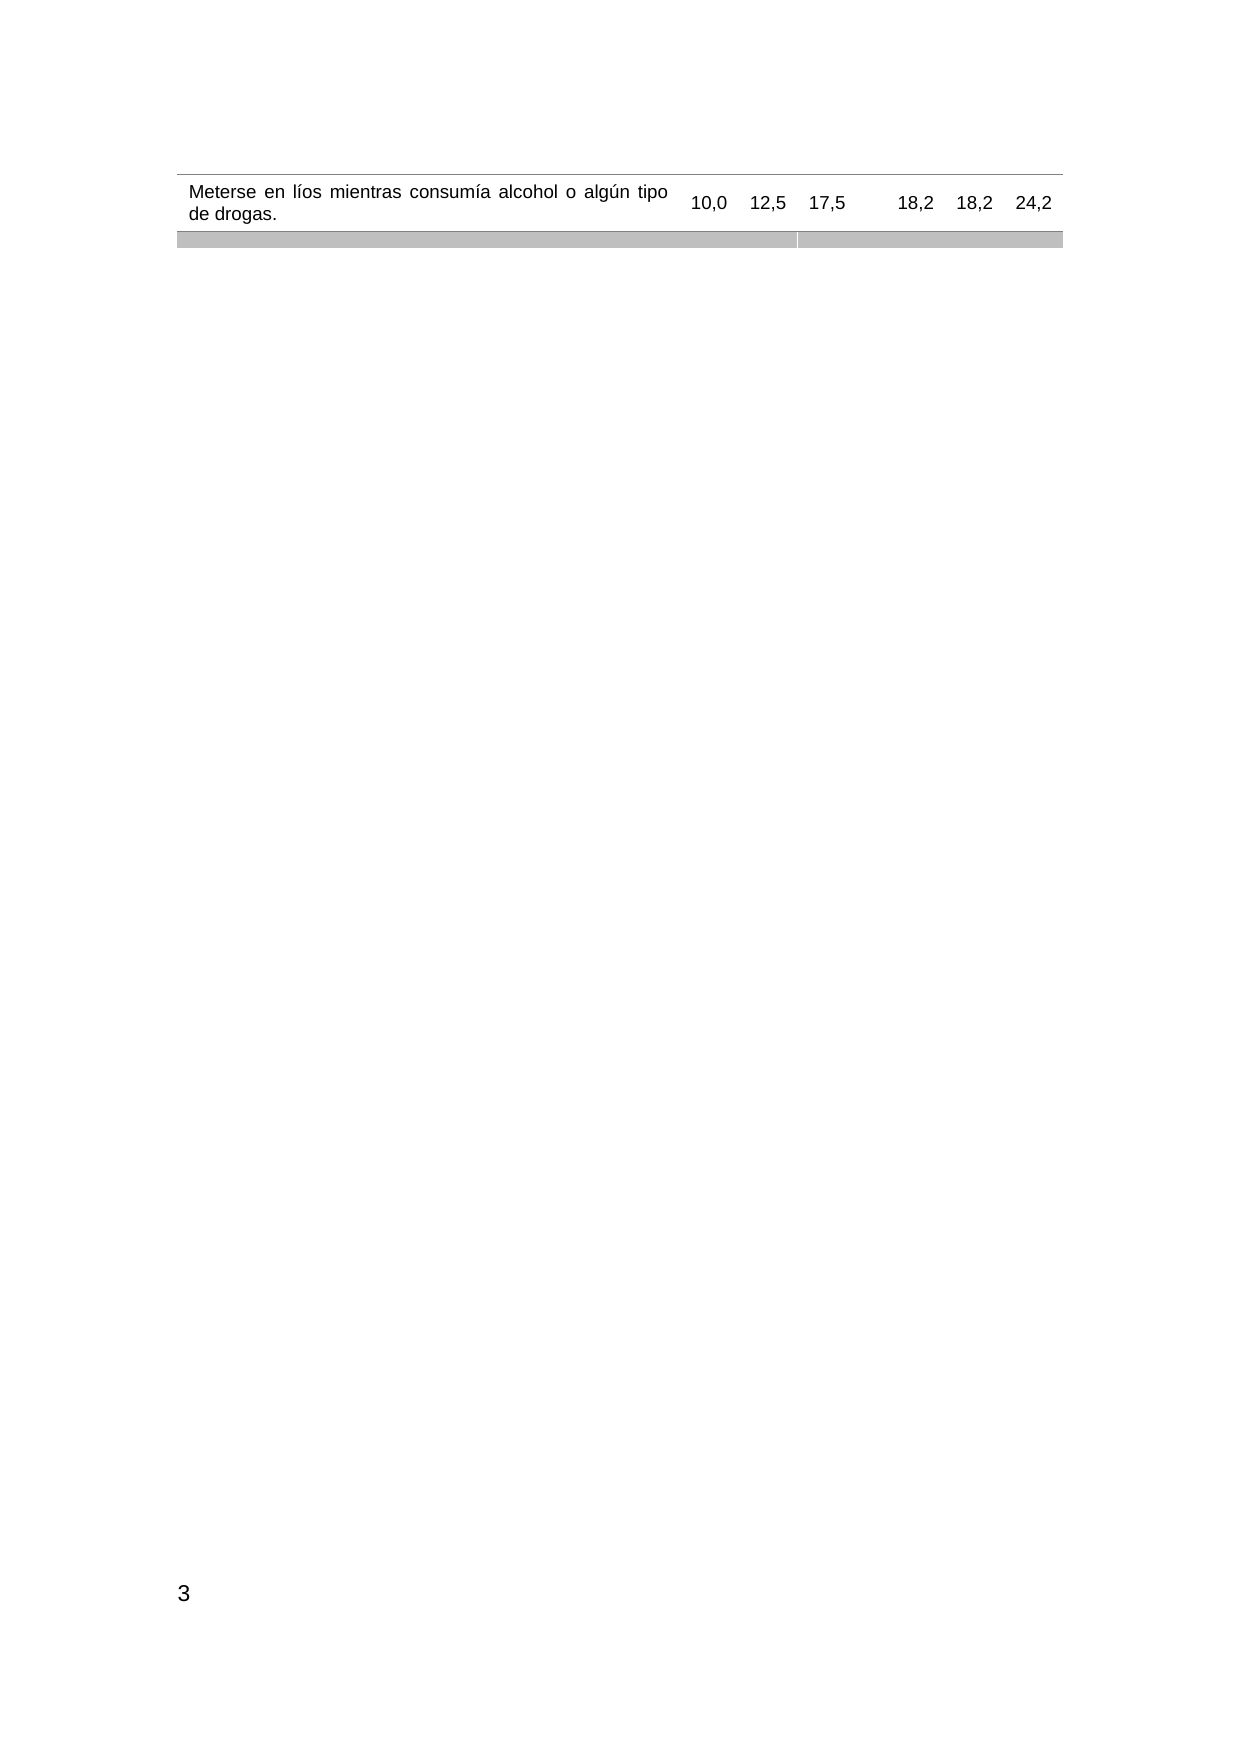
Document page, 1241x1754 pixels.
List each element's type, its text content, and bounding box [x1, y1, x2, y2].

table_cell 17,5 [798, 175, 856, 231]
table_cell [1004, 232, 1063, 248]
table_cell [856, 232, 886, 248]
table_cell 12,5 [738, 175, 797, 231]
table_cell 18,2 [886, 175, 945, 231]
table_cell [679, 232, 738, 248]
table_cell [886, 232, 945, 248]
table_cell [738, 232, 797, 248]
table_cell [177, 232, 679, 248]
table_cell Meterse en líos mientras consumía alcohol o algún tipo de drogas. [177, 175, 679, 231]
table_cell [945, 232, 1004, 248]
table_cell [798, 232, 856, 248]
table_cell 10,0 [679, 175, 738, 231]
table_cell 24,2 [1004, 175, 1063, 231]
table_cell [856, 175, 886, 231]
table_cell 18,2 [945, 175, 1004, 231]
